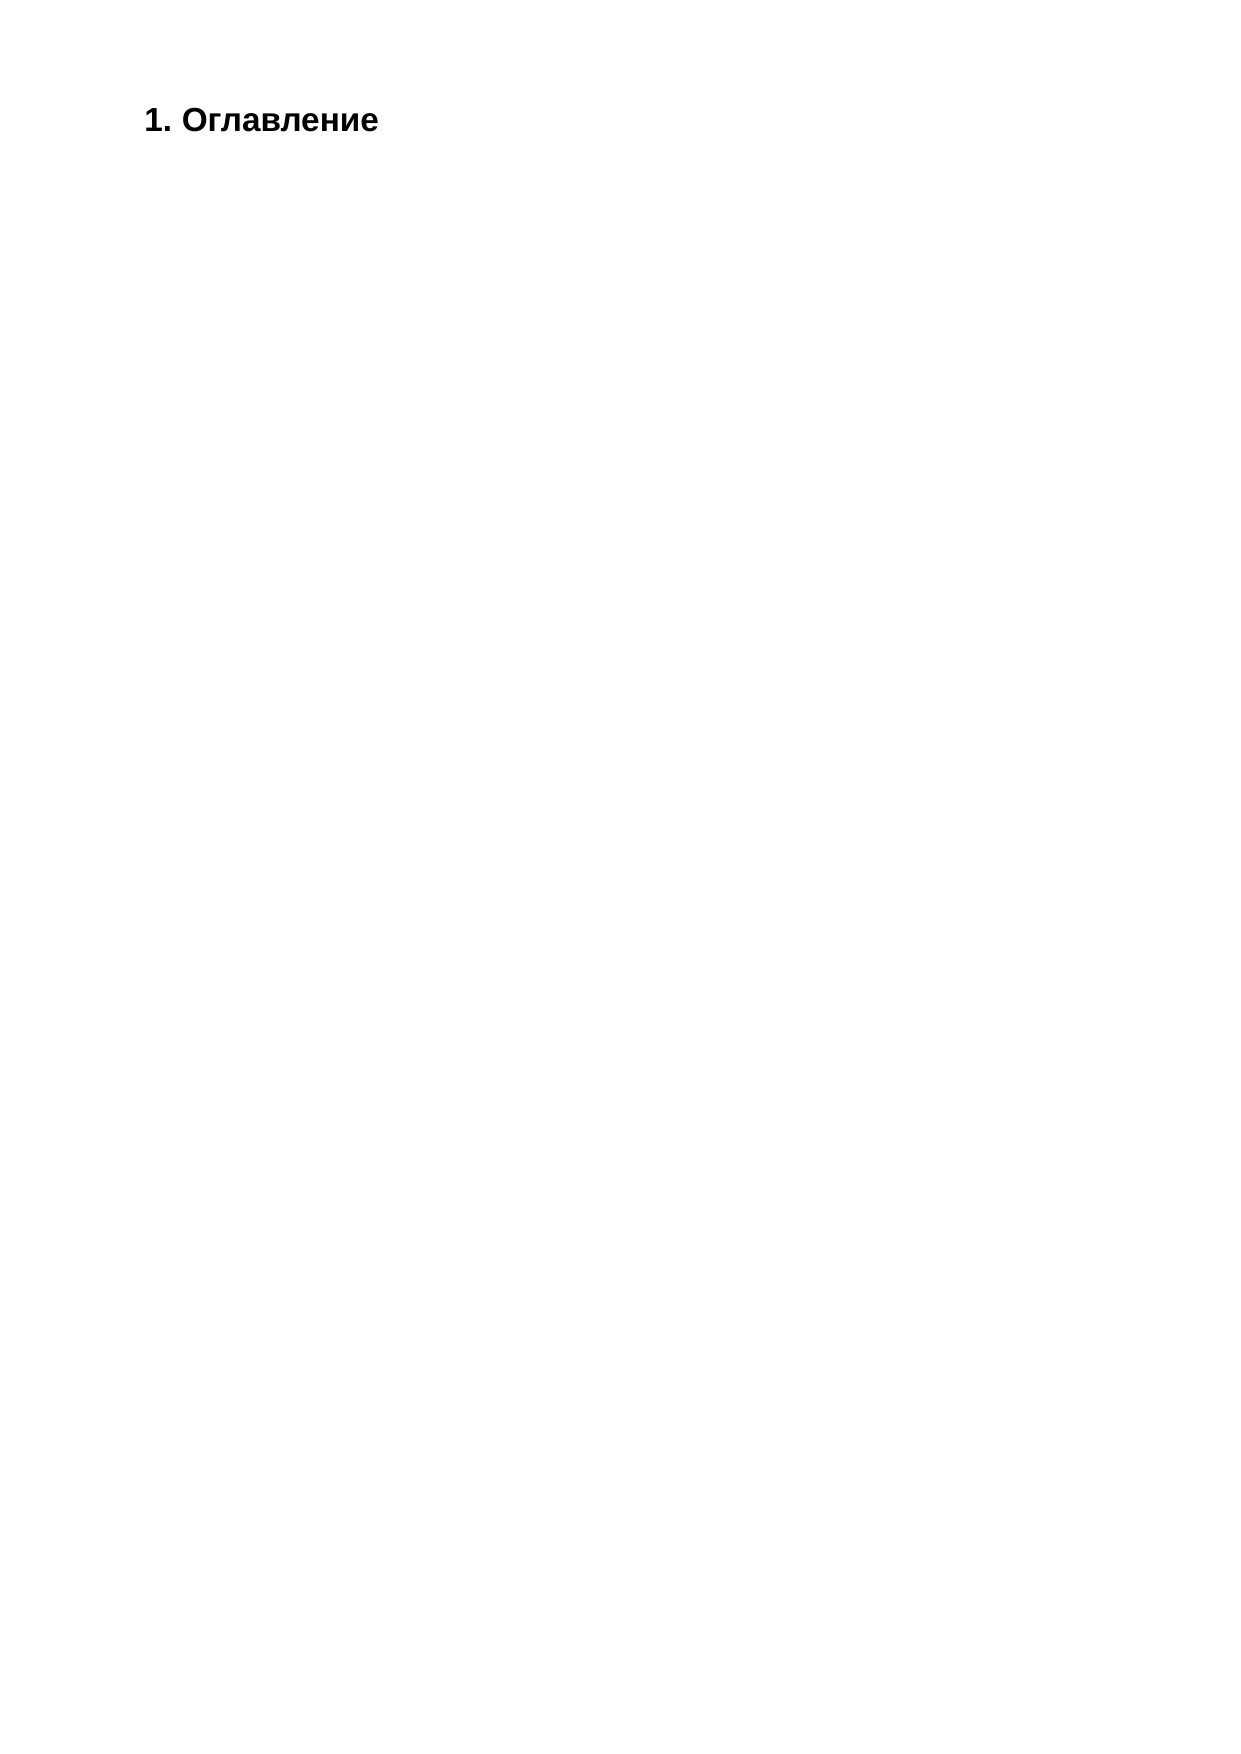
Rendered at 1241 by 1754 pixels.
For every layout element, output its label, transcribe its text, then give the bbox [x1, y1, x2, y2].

subtitle Оглавление [144, 100, 1152, 138]
